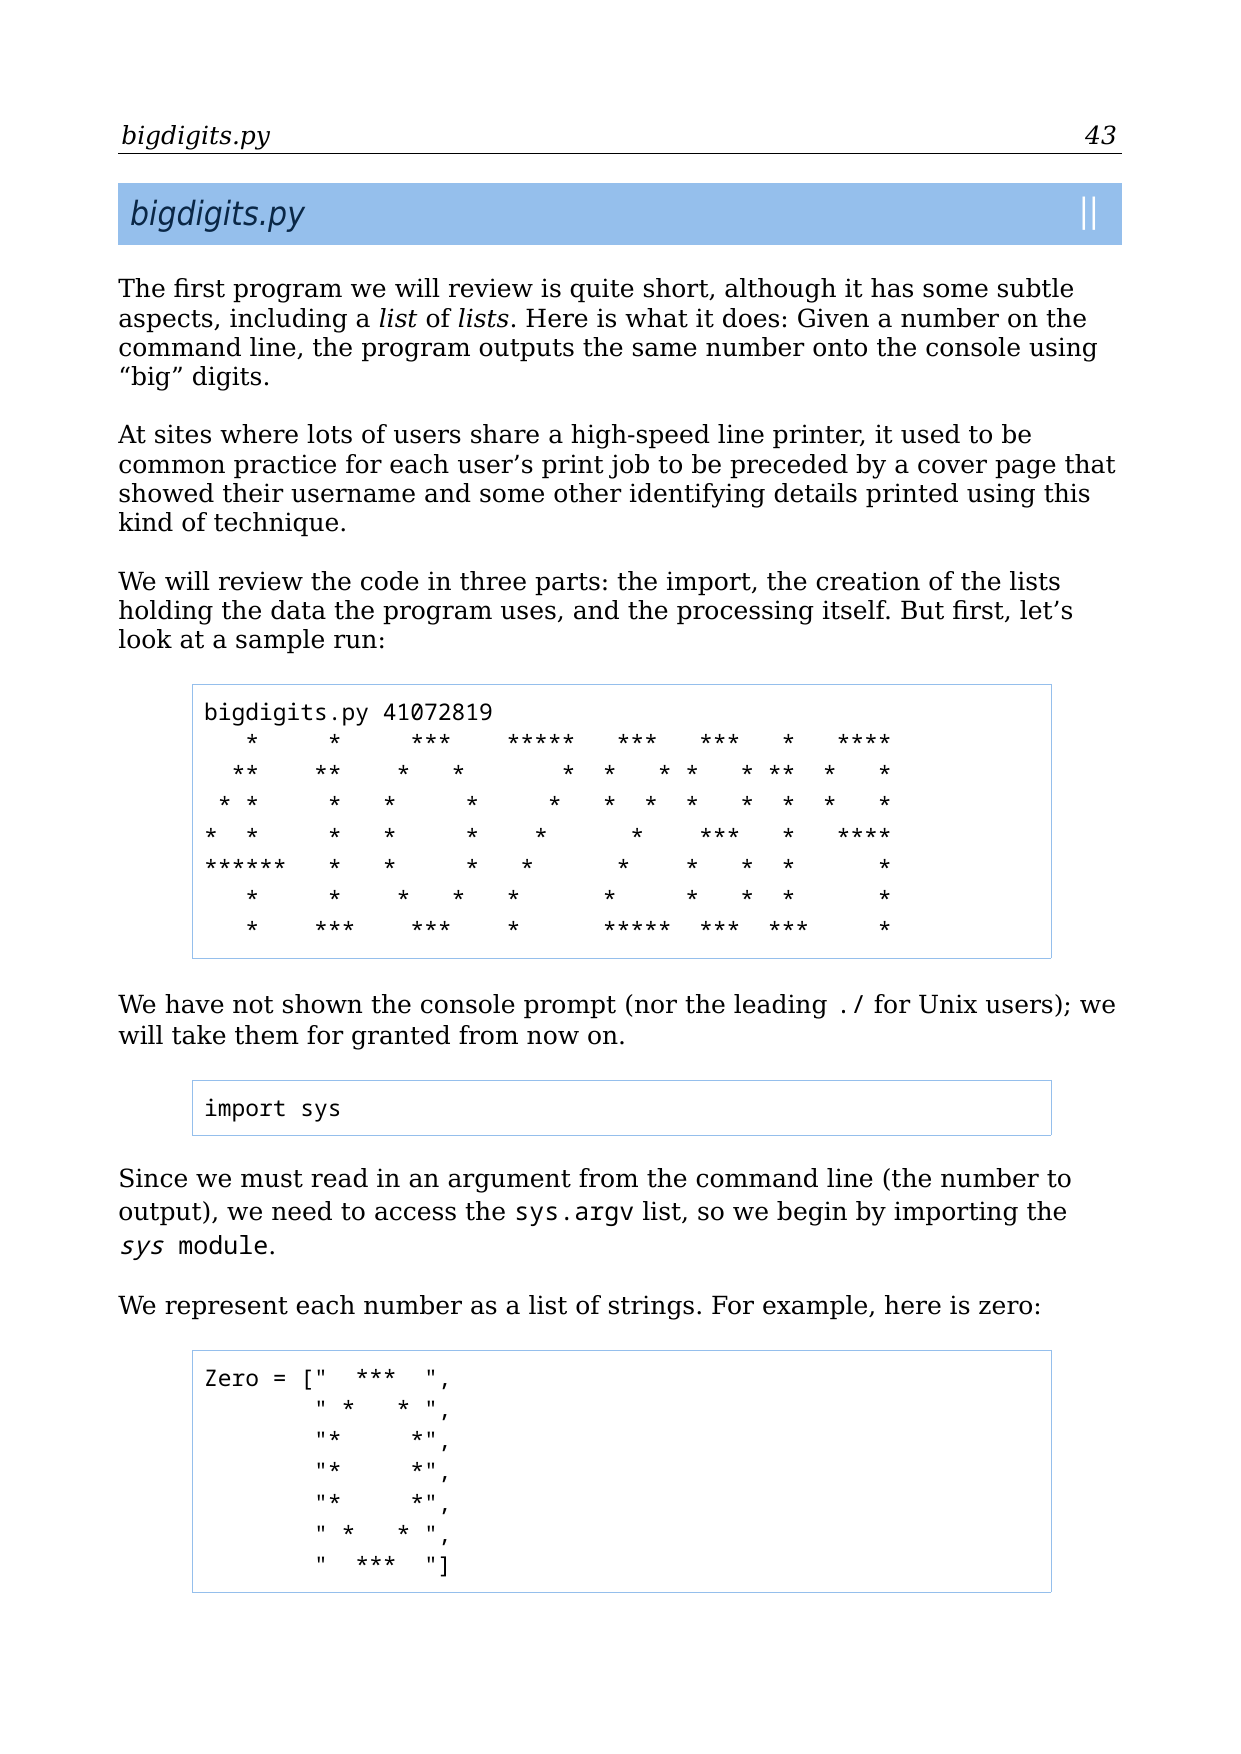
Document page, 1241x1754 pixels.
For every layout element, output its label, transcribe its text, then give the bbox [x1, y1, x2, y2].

text ****** * * * * * * * * * [193, 840, 1051, 871]
text We represent each number as a list of strings. For example, here is zero: [118, 1291, 1122, 1320]
text * * * * * * * * * * [193, 871, 1051, 903]
text * * *** ***** *** *** * **** [193, 715, 1051, 746]
text We have not shown the console prompt (nor the leading ./ for Unix users); we will take them for granted from now on. [118, 987, 1122, 1050]
text || [1063, 191, 1098, 230]
text Zero = [" *** ", [193, 1351, 1051, 1381]
text At sites where lots of users share a high-speed line printer, it used to be common practice for each user’s print job to be preceded by a cover page that showed their username and some other identifying details printed using this kind of technique. [118, 421, 1122, 537]
text "* *", [193, 1443, 1051, 1475]
text * * * * * * * * * * * * * [193, 778, 1051, 809]
text We will review the code in three parts: the import, the creation of the lists holding the data the program uses, and the processing itself. But first, let’s look at a sample run: [118, 567, 1122, 654]
text "* *", [193, 1475, 1051, 1506]
text import sys [193, 1081, 1051, 1135]
text ** ** * * * * * * * ** * * [193, 746, 1051, 778]
text " *** "] [193, 1537, 1051, 1592]
text * *** *** * ***** *** *** * [193, 903, 1051, 958]
text "* *", [193, 1412, 1051, 1443]
text bigdigits.py 41072819 [193, 685, 1051, 715]
text " * * ", [193, 1381, 1051, 1412]
text " * * ", [193, 1506, 1051, 1537]
text The first program we will review is quite short, although it has some subtle aspects, including a list of lists. Here is what it does: Given a number on the command line, the program outputs the same number onto the console using “big” digits. [118, 274, 1122, 391]
subtitle bigdigits.py [118, 183, 1122, 245]
text * * * * * * * *** * **** [193, 809, 1051, 840]
text Since we must read in an argument from the command line (the number to output), we need to access the sys.argv list, so we begin by importing the sys module. [118, 1164, 1122, 1262]
